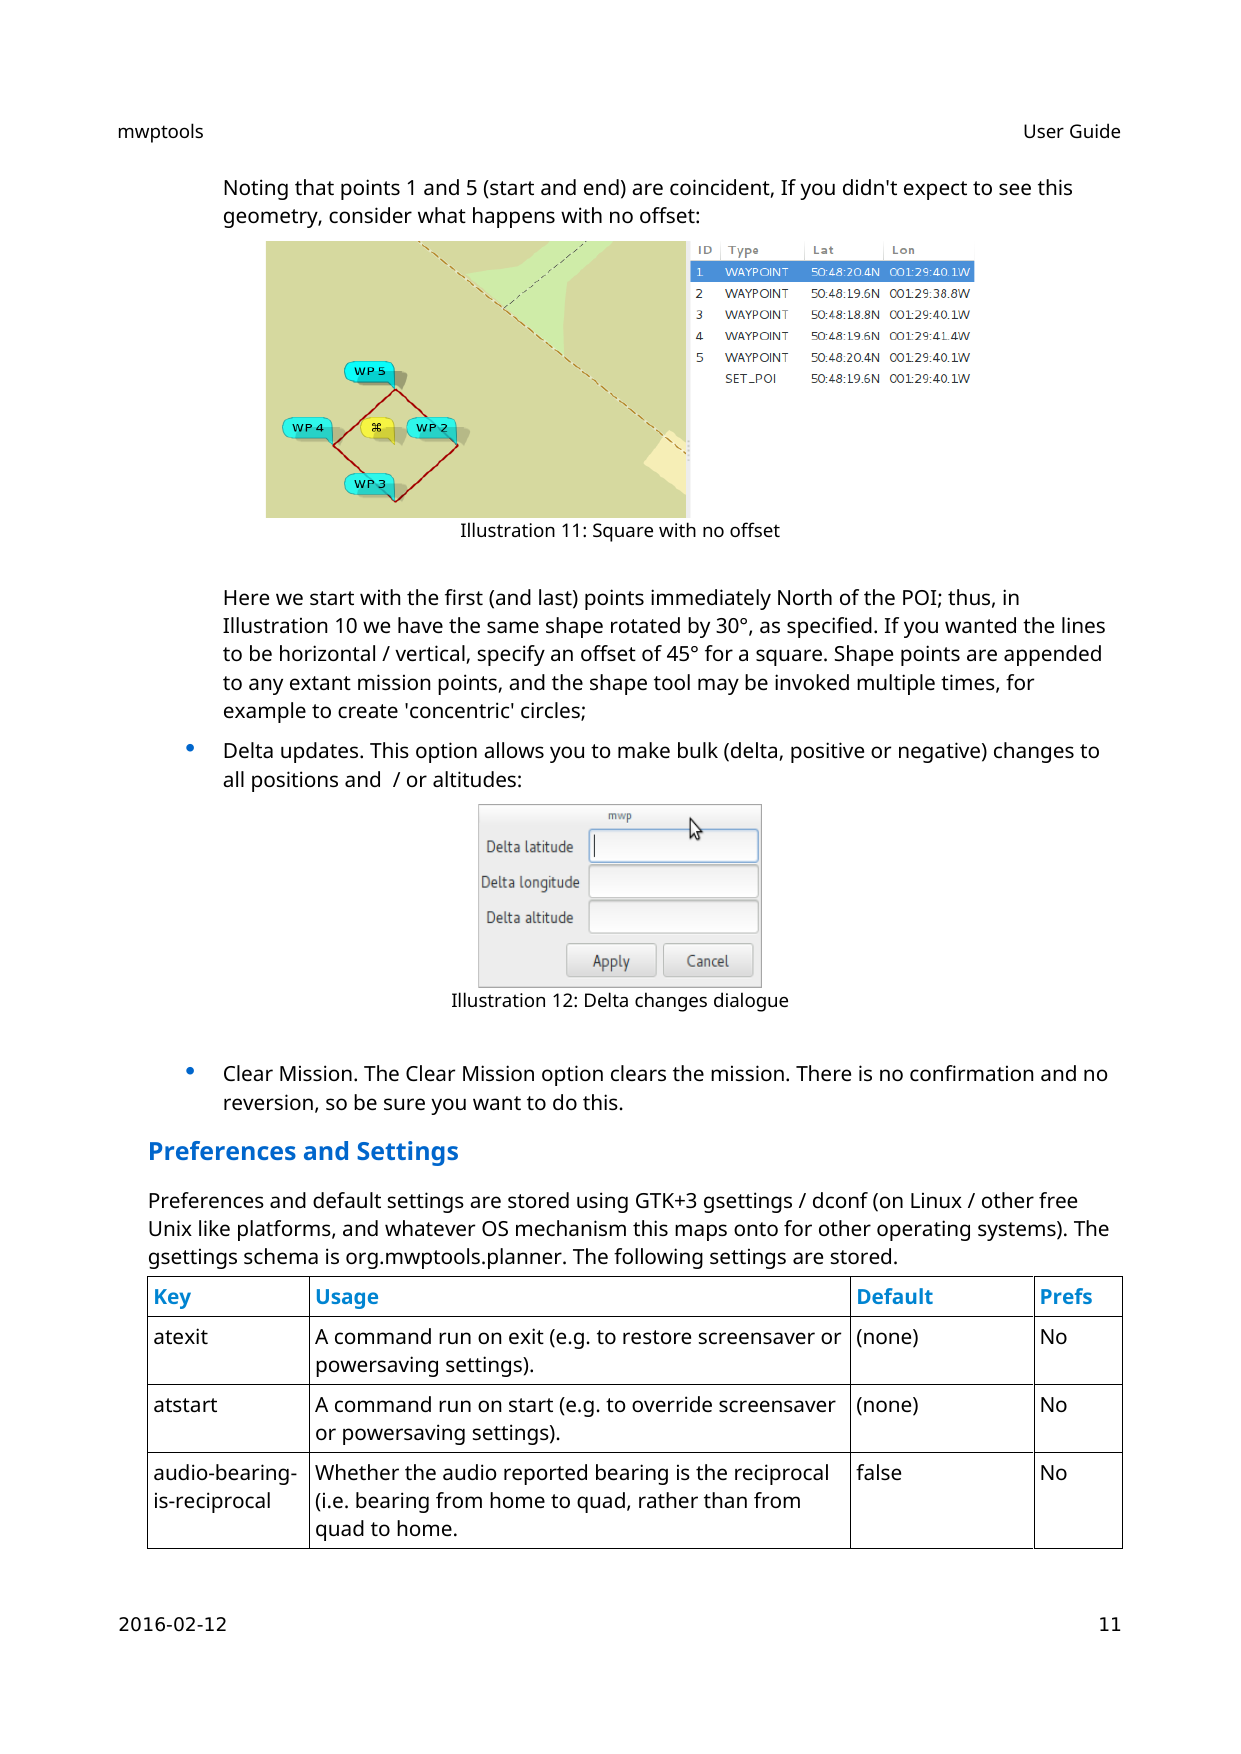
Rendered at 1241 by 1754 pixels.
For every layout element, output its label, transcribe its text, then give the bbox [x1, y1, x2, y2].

text Illustration 12: Delta changes dialogue [411, 805, 829, 1013]
table_cell No [1035, 1317, 1122, 1384]
subtitle Preferences and Settings [148, 1134, 1122, 1168]
list Clear Mission. The Clear Mission option clears the mission. There is no confirmation and no reversion, so be sure you want to do this. [185, 1059, 1122, 1116]
table_cell (none) [851, 1385, 1033, 1452]
table_header Key [148, 1277, 309, 1316]
text Preferences and default settings are stored using GTK+3 gsettings / dconf (on Linux / other free Unix like platforms, and whatever OS mechanism this maps onto for other operating systems). The gsettings schema is org.mwptools.planner. The following settings are stored. [148, 1186, 1122, 1270]
table_header Prefs [1035, 1277, 1122, 1316]
table_cell atstart [148, 1385, 309, 1452]
picture [478, 804, 762, 988]
table_cell (none) [851, 1317, 1033, 1384]
table_cell A command run on exit (e.g. to restore screensaver or powersaving settings). [310, 1317, 850, 1384]
table_cell atexit [148, 1317, 309, 1384]
table_header Usage [310, 1277, 850, 1316]
table_cell A command run on start (e.g. to override screensaver or powersaving settings). [310, 1385, 850, 1452]
table_cell false [851, 1453, 1033, 1548]
text Noting that points 1 and 5 (start and end) are coincident, If you didn't expect to see this geometry, consider what happens with no offset: [223, 173, 1122, 229]
table_cell No [1035, 1453, 1122, 1548]
list Delta updates. This option allows you to make bulk (delta, positive or negative) changes to all positions and / or altitudes: [185, 736, 1122, 793]
table_header Default [851, 1277, 1033, 1316]
table_cell audio-bearing-is-reciprocal [148, 1453, 309, 1548]
picture [265, 241, 975, 518]
text Illustration 11: Square with no offset [266, 518, 974, 543]
text Here we start with the first (and last) points immediately North of the POI; thus, in Illustration 10 we have the same shape rotated by 30°, as specified. If you wanted the lines to be horizontal / vertical, specify an offset of 45° for a square. Shape points are appended to any extant mission points, and the shape tool may be invoked multiple times, for example to create 'concentric' circles; [223, 583, 1122, 724]
table_cell Whether the audio reported bearing is the reciprocal (i.e. bearing from home to quad, rather than from quad to home. [310, 1453, 850, 1548]
table_cell No [1035, 1385, 1122, 1452]
